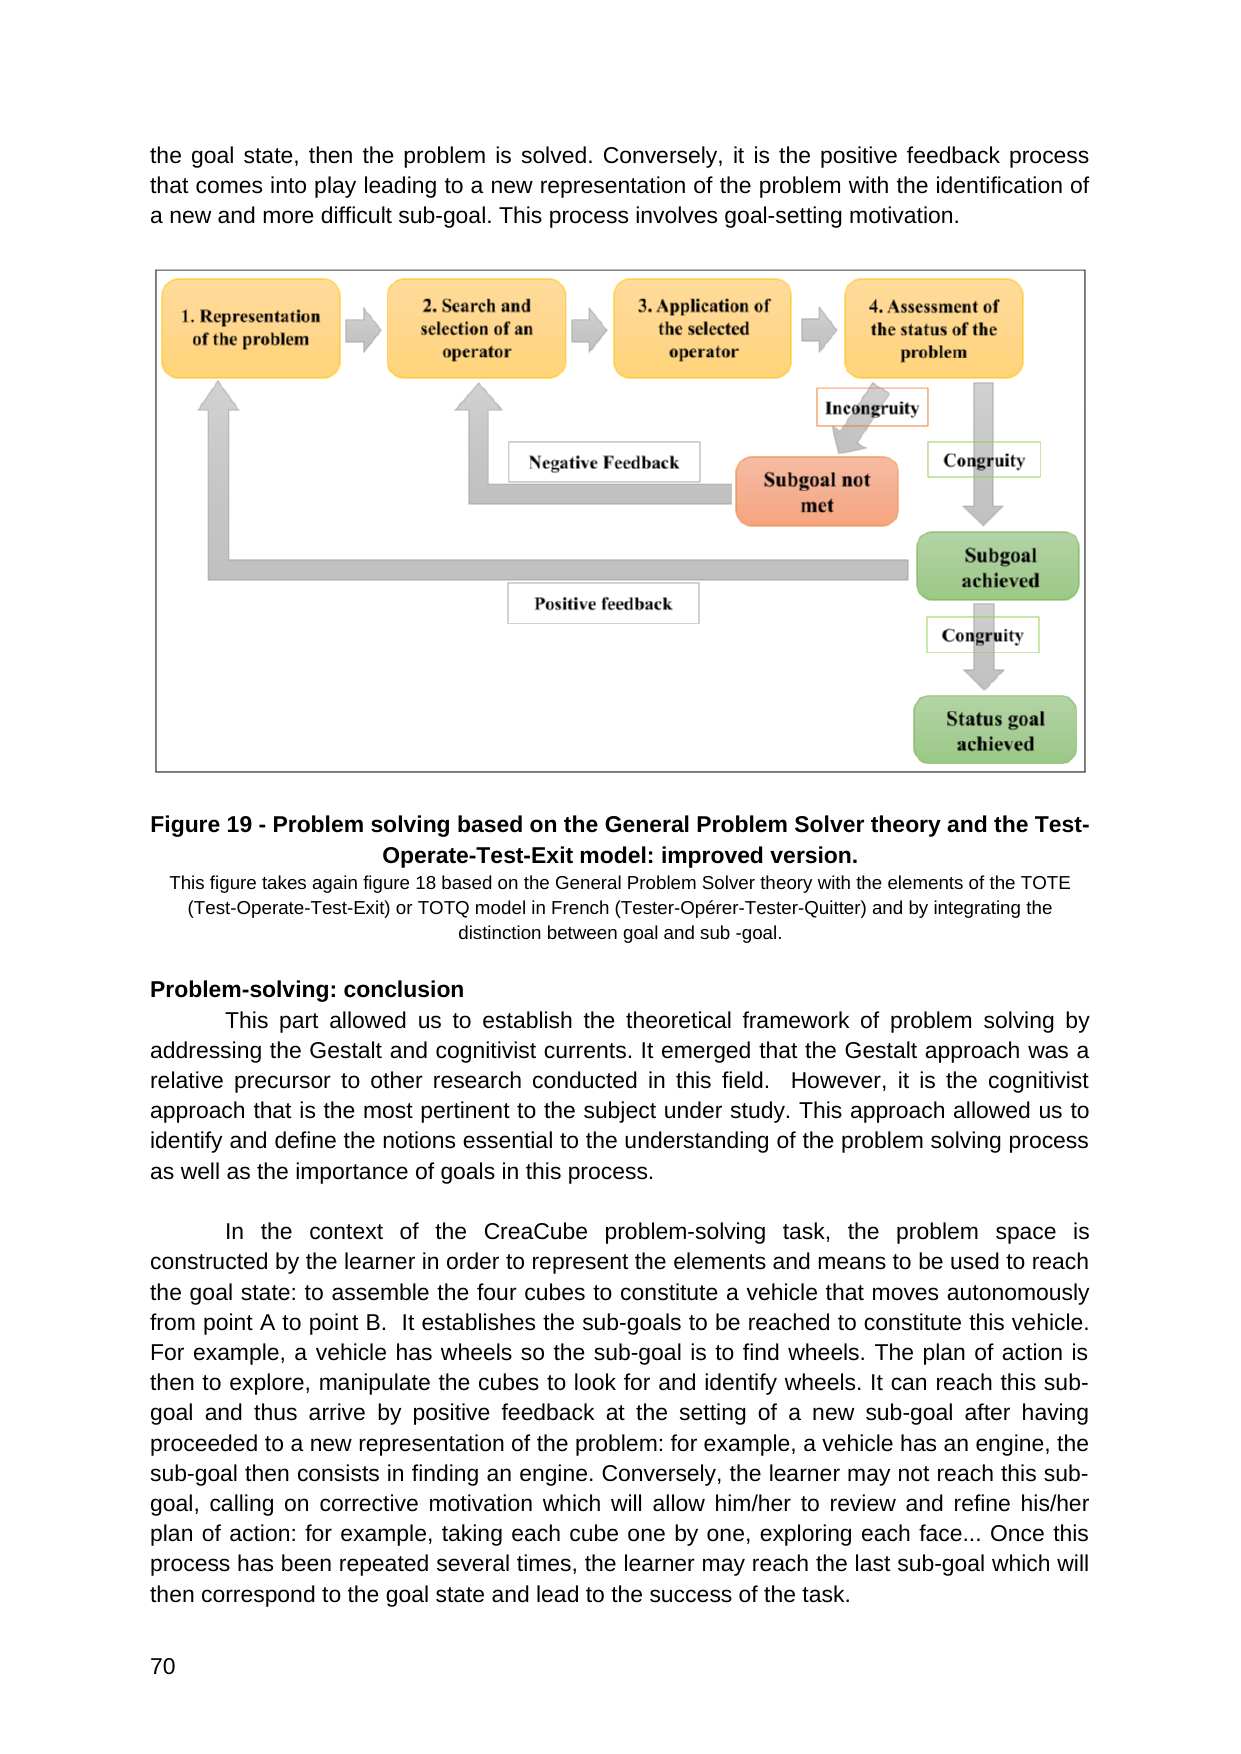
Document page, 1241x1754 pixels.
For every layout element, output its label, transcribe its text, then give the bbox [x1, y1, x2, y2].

picture [150, 262, 1091, 778]
text This figure takes again figure 18 based on the General Problem Solver theory with the elements of the TOTE (Test-Operate-Test-Exit) or TOTQ model in French (Tester-Opérer-Tester-Quitter) and by integrating the distinction between goal and sub -goal. [150, 872, 1090, 943]
text the goal state, then the problem is solved. Conversely, it is the positive feedback process that comes into play leading to a new representation of the problem with the identification of a new and more difficult sub-goal. This process involves goal-setting motivation. [150, 142, 1090, 229]
text In the context of the CreaCube problem-solving task, the problem space is constructed by the learner in order to represent the elements and means to be used to reach the goal state: to assemble the four cubes to constitute a vehicle that moves autonomously from point A to point B. It establishes the sub-goals to be reached to constitute this vehicle. For example, a vehicle has wheels so the sub-goal is to find wheels. The plan of action is then to explore, manipulate the cubes to look for and identify wheels. It can reach this sub-goal and thus arrive by positive feedback at the setting of a new sub-goal after having proceeded to a new representation of the problem: for example, a vehicle has an engine, the sub-goal then consists in finding an engine. Conversely, the learner may not reach this sub-goal, calling on corrective motivation which will allow him/her to review and refine his/her plan of action: for example, taking each cube one by one, exploring each face... Once this process has been repeated several times, the learner may reach the last sub-goal which will then correspond to the goal state and lead to the success of the task. [150, 1218, 1090, 1607]
text Figure 19 - Problem solving based on the General Problem Solver theory and the Test-Operate-Test-Exit model: improved version. [150, 811, 1090, 868]
text This part allowed us to establish the theoretical framework of problem solving by addressing the Gestalt and cognitivist currents. It emerged that the Gestalt approach was a relative precursor to other research conducted in this field. However, it is the cognitivist approach that is the most pertinent to the subject under study. This approach allowed us to identify and define the notions essential to the understanding of the problem solving process as well as the importance of goals in this process. [150, 1007, 1090, 1184]
text Problem-solving: conclusion [150, 976, 1090, 1003]
